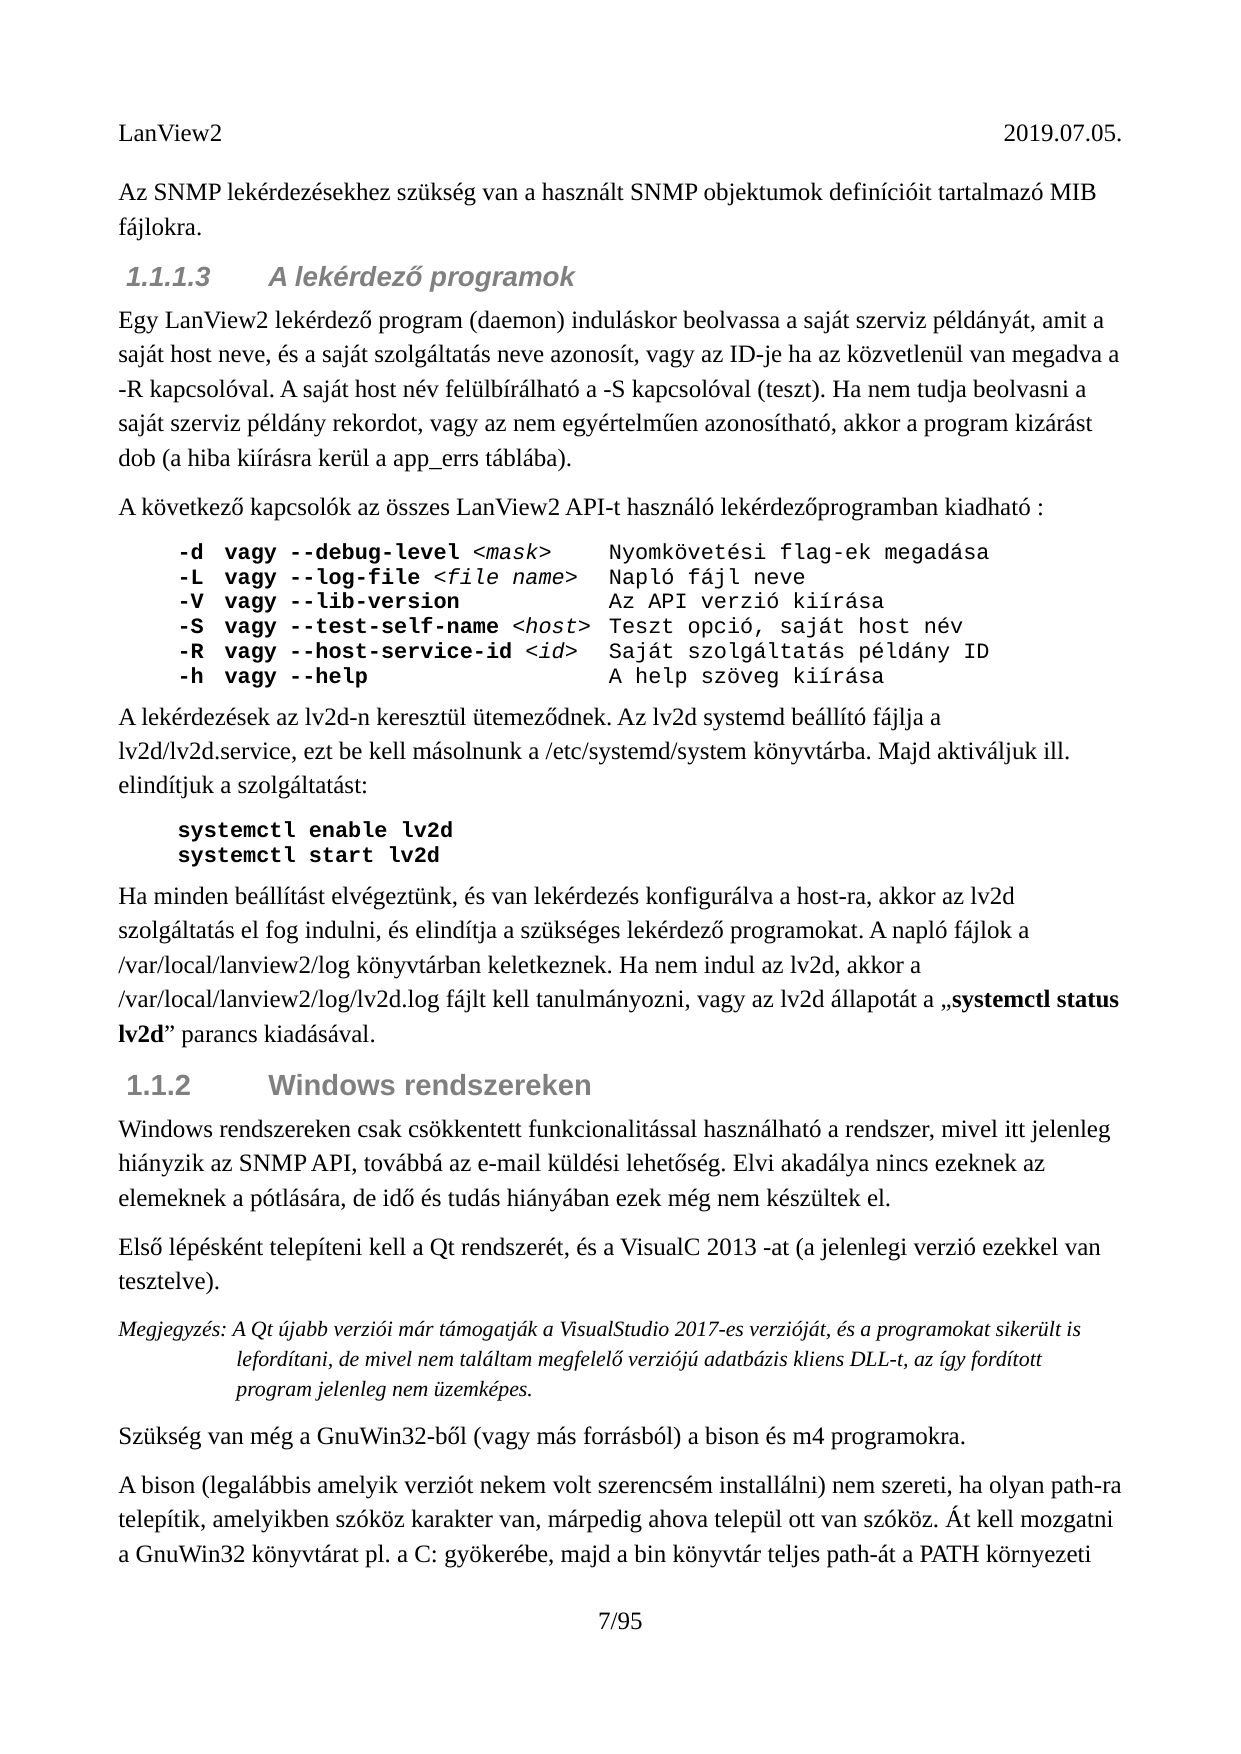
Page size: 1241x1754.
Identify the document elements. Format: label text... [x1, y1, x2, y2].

text A következő kapcsolók az összes LanView2 API-t használó lekérdezőprogramban kiadható : [118, 492, 1122, 521]
text Megjegyzés: A Qt újabb verziói már támogatják a VisualStudio 2017-es verzióját, és a programokat sikerült is lefordítani, de mivel nem találtam megfelelő verziójú adatbázis kliens DLL-t, az így fordított program jelenleg nem üzemképes. [118, 1316, 1122, 1401]
text systemctl enable lv2d systemctl start lv2d [177, 819, 1122, 869]
text -d vagy --debug-level <mask> Nyomkövetési flag-ek megadása -L vagy --log-file <file name> Napló fájl neve -V vagy --lib-version Az API verzió kiírása -S vagy --test-self-name <host> Teszt opció, saját host név -R vagy --host-service-id <id> Saját szolgáltatás példány ID -h vagy --help A help szöveg kiírása [177, 541, 1122, 690]
text Ha minden beállítást elvégeztünk, és van lekérdezés konfigurálva a host-ra, akkor az lv2d szolgáltatás el fog indulni, és elindítja a szükséges lekérdező programokat. A napló fájlok a /var/local/lanview2/log könyvtárban keletkeznek. Ha nem indul az lv2d, akkor a /var/local/lanview2/log/lv2d.log fájlt kell tanulmányozni, vagy az lv2d állapotát a „systemctl status lv2d” parancs kiadásával. [118, 881, 1122, 1048]
text Szükség van még a GnuWin32-ből (vagy más forrásból) a bison és m4 programokra. [118, 1421, 1122, 1449]
text Egy LanView2 lekérdező program (daemon) induláskor beolvassa a saját szerviz példányát, amit a saját host neve, és a saját szolgáltatás neve azonosít, vagy az ID-je ha az közvetlenül van megadva a -R kapcsolóval. A saját host név felülbírálható a -S kapcsolóval (teszt). Ha nem tudja beolvasni a saját szerviz példány rekordot, vagy az nem egyértelműen azonosítható, akkor a program kizárást dob (a hiba kiírásra kerül a app_errs táblába). [118, 305, 1122, 472]
subtitle A lekérdező programok [118, 261, 1122, 292]
text A bison (legalábbis amelyik verziót nekem volt szerencsém installálni) nem szereti, ha olyan path-ra telepítik, amelyikben szóköz karakter van, márpedig ahova települ ott van szóköz. Át kell mozgatni a GnuWin32 könyvtárat pl. a C: gyökerébe, majd a bin könyvtár teljes path-át a PATH környezeti [118, 1470, 1122, 1567]
text Első lépésként telepíteni kell a Qt rendszerét, és a VisualC 2013 -at (a jelenlegi verzió ezekkel van tesztelve). [118, 1232, 1122, 1295]
subtitle Windows rendszereken [118, 1068, 1122, 1101]
text Windows rendszereken csak csökkentett funkcionalitással használható a rendszer, mivel itt jelenleg hiányzik az SNMP API, továbbá az e-mail küldési lehetőség. Elvi akadálya nincs ezeknek az elemeknek a pótlására, de idő és tudás hiányában ezek még nem készültek el. [118, 1114, 1122, 1212]
text A lekérdezések az lv2d-n keresztül ütemeződnek. Az lv2d systemd beállító fájlja a lv2d/lv2d.service, ezt be kell másolnunk a /etc/systemd/system könyvtárba. Majd aktiváljuk ill. elindítjuk a szolgáltatást: [118, 702, 1122, 799]
text Az SNMP lekérdezésekhez szükség van a használt SNMP objektumok definícióit tartalmazó MIB fájlokra. [118, 177, 1122, 240]
